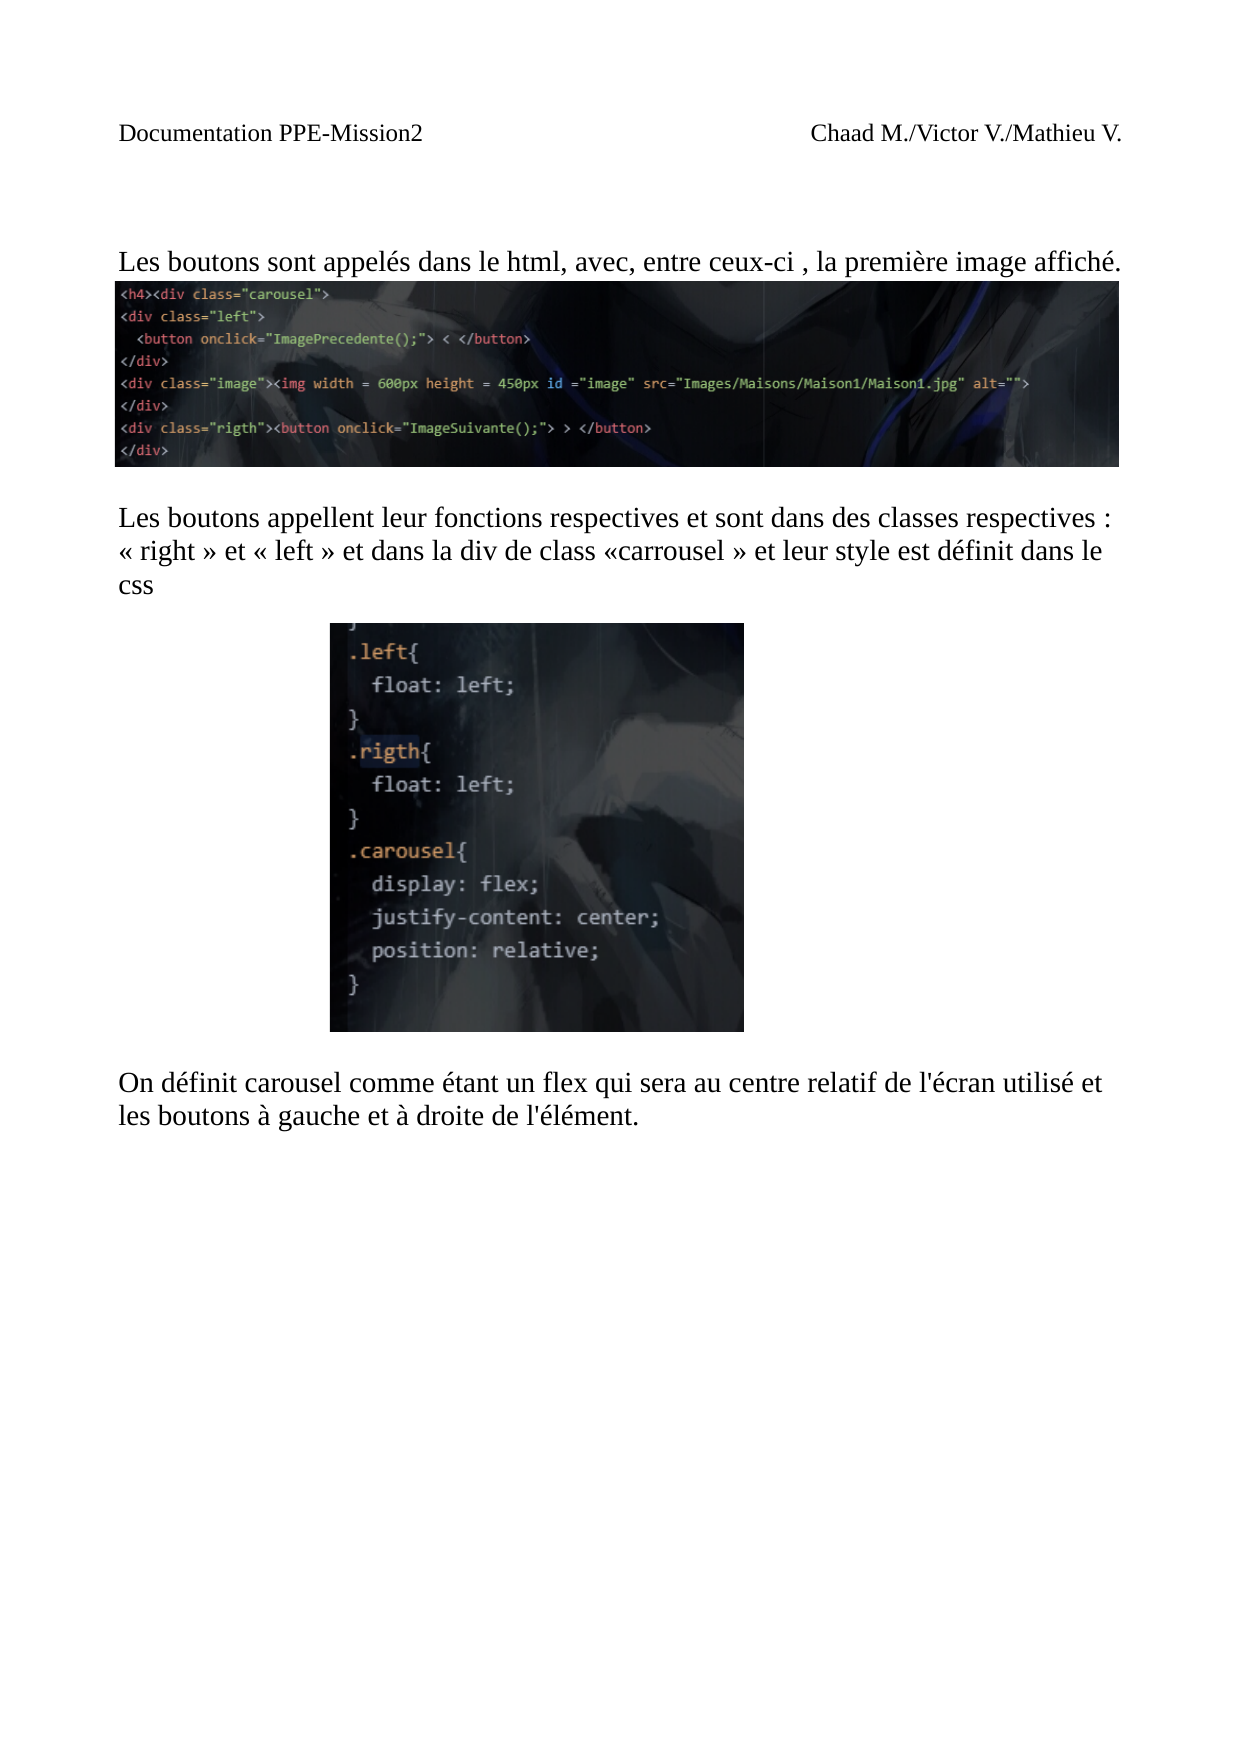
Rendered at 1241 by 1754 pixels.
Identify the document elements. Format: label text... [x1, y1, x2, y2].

text On définit carousel comme étant un flex qui sera au centre relatif de l'écran utilisé et les boutons à gauche et à droite de l'élément. [118, 1065, 1122, 1132]
text Les boutons sont appelés dans le html, avec, entre ceux-ci , la première image affiché. [118, 244, 1122, 278]
text Les boutons appellent leur fonctions respectives et sont dans des classes respectives : « right » et « left » et dans la div de class «carrousel » et leur style est définit dans le css [118, 500, 1122, 601]
